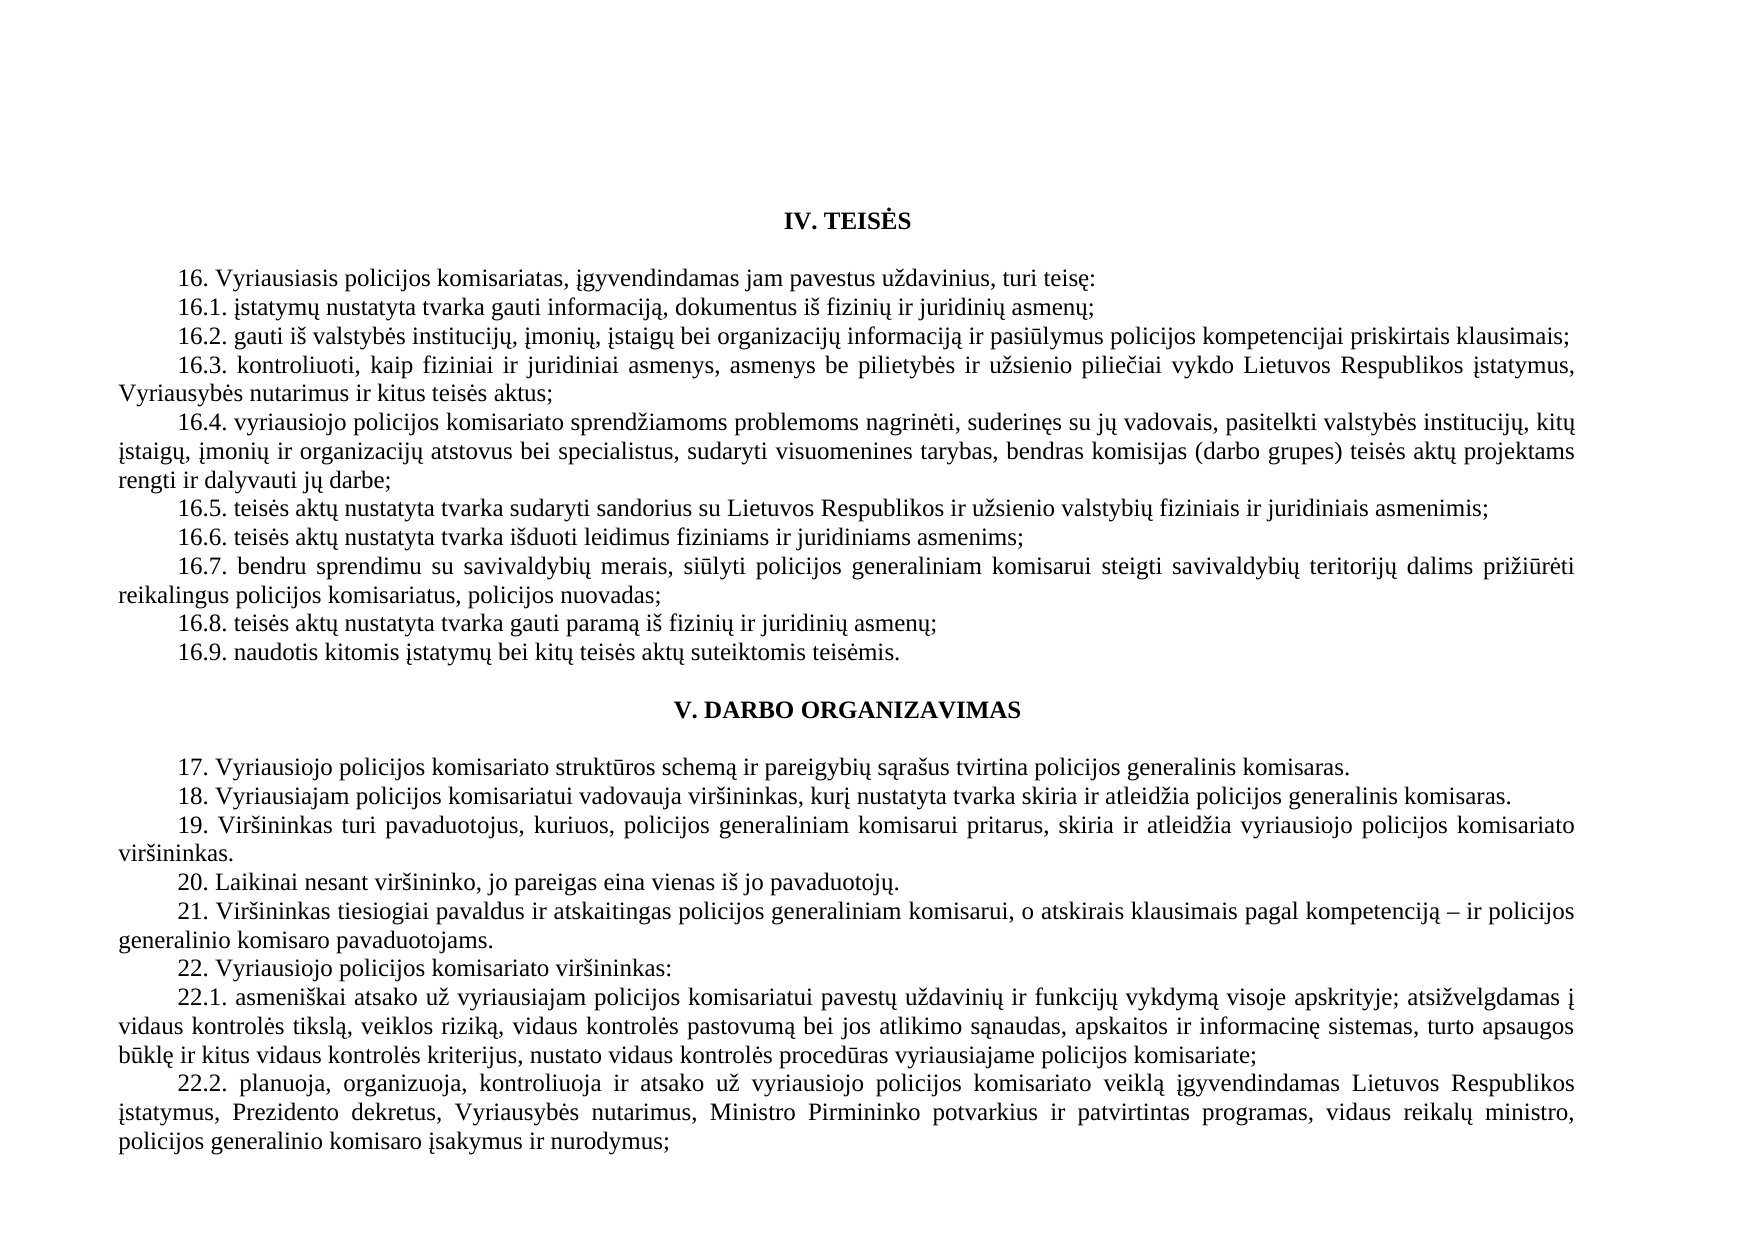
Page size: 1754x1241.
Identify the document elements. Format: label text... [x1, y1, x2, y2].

text 22. Vyriausiojo policijos komisariato viršininkas: [118, 953, 1577, 982]
text 16.1. įstatymų nustatyta tvarka gauti informaciją, dokumentus iš fizinių ir juridinių asmenų; [118, 292, 1577, 321]
text 16.4. vyriausiojo policijos komisariato sprendžiamoms problemoms nagrinėti, suderinęs su jų vadovais, pasitelkti valstybės institucijų, kitų įstaigų, įmonių ir organizacijų atstovus bei specialistus, sudaryti visuomenines tarybas, bendras komisijas (darbo grupes) teisės aktų projektams rengti ir dalyvauti jų darbe; [118, 407, 1577, 493]
text V. DARBO ORGANIZAVIMAS [118, 695, 1577, 723]
text 18. Vyriausiajam policijos komisariatui vadovauja viršininkas, kurį nustatyta tvarka skiria ir atleidžia policijos generalinis komisaras. [118, 781, 1577, 810]
text 19. Viršininkas turi pavaduotojus, kuriuos, policijos generaliniam komisarui pritarus, skiria ir atleidžia vyriausiojo policijos komisariato viršininkas. [118, 810, 1577, 867]
text 17. Vyriausiojo policijos komisariato struktūros schemą ir pareigybių sąrašus tvirtina policijos generalinis komisaras. [118, 752, 1577, 781]
text 16.9. naudotis kitomis įstatymų bei kitų teisės aktų suteiktomis teisėmis. [118, 637, 1577, 666]
text 21. Viršininkas tiesiogiai pavaldus ir atskaitingas policijos generaliniam komisarui, o atskirais klausimais pagal kompetenciją – ir policijos generalinio komisaro pavaduotojams. [118, 896, 1577, 953]
text 16.2. gauti iš valstybės institucijų, įmonių, įstaigų bei organizacijų informaciją ir pasiūlymus policijos kompetencijai priskirtais klausimais; [118, 321, 1577, 350]
text 22.2. planuoja, organizuoja, kontroliuoja ir atsako už vyriausiojo policijos komisariato veiklą įgyvendindamas Lietuvos Respublikos įstatymus, Prezidento dekretus, Vyriausybės nutarimus, Ministro Pirmininko potvarkius ir patvirtintas programas, vidaus reikalų ministro, policijos generalinio komisaro įsakymus ir nurodymus; [118, 1068, 1577, 1155]
text 20. Laikinai nesant viršininko, jo pareigas eina vienas iš jo pavaduotojų. [118, 867, 1577, 896]
text 16.3. kontroliuoti, kaip fiziniai ir juridiniai asmenys, asmenys be pilietybės ir užsienio piliečiai vykdo Lietuvos Respublikos įstatymus, Vyriausybės nutarimus ir kitus teisės aktus; [118, 350, 1577, 407]
text 16.7. bendru sprendimu su savivaldybių merais, siūlyti policijos generaliniam komisarui steigti savivaldybių teritorijų dalims prižiūrėti reikalingus policijos komisariatus, policijos nuovadas; [118, 551, 1577, 608]
text 16.5. teisės aktų nustatyta tvarka sudaryti sandorius su Lietuvos Respublikos ir užsienio valstybių fiziniais ir juridiniais asmenimis; [118, 493, 1577, 522]
text IV. TEISĖS [118, 206, 1577, 235]
text 22.1. asmeniškai atsako už vyriausiajam policijos komisariatui pavestų uždavinių ir funkcijų vykdymą visoje apskrityje; atsižvelgdamas į vidaus kontrolės tikslą, veiklos riziką, vidaus kontrolės pastovumą bei jos atlikimo sąnaudas, apskaitos ir informacinę sistemas, turto apsaugos būklę ir kitus vidaus kontrolės kriterijus, nustato vidaus kontrolės procedūras vyriausiajame policijos komisariate; [118, 982, 1577, 1068]
text 16. Vyriausiasis policijos komisariatas, įgyvendindamas jam pavestus uždavinius, turi teisę: [118, 263, 1577, 292]
text 16.6. teisės aktų nustatyta tvarka išduoti leidimus fiziniams ir juridiniams asmenims; [118, 522, 1577, 551]
text 16.8. teisės aktų nustatyta tvarka gauti paramą iš fizinių ir juridinių asmenų; [118, 608, 1577, 637]
